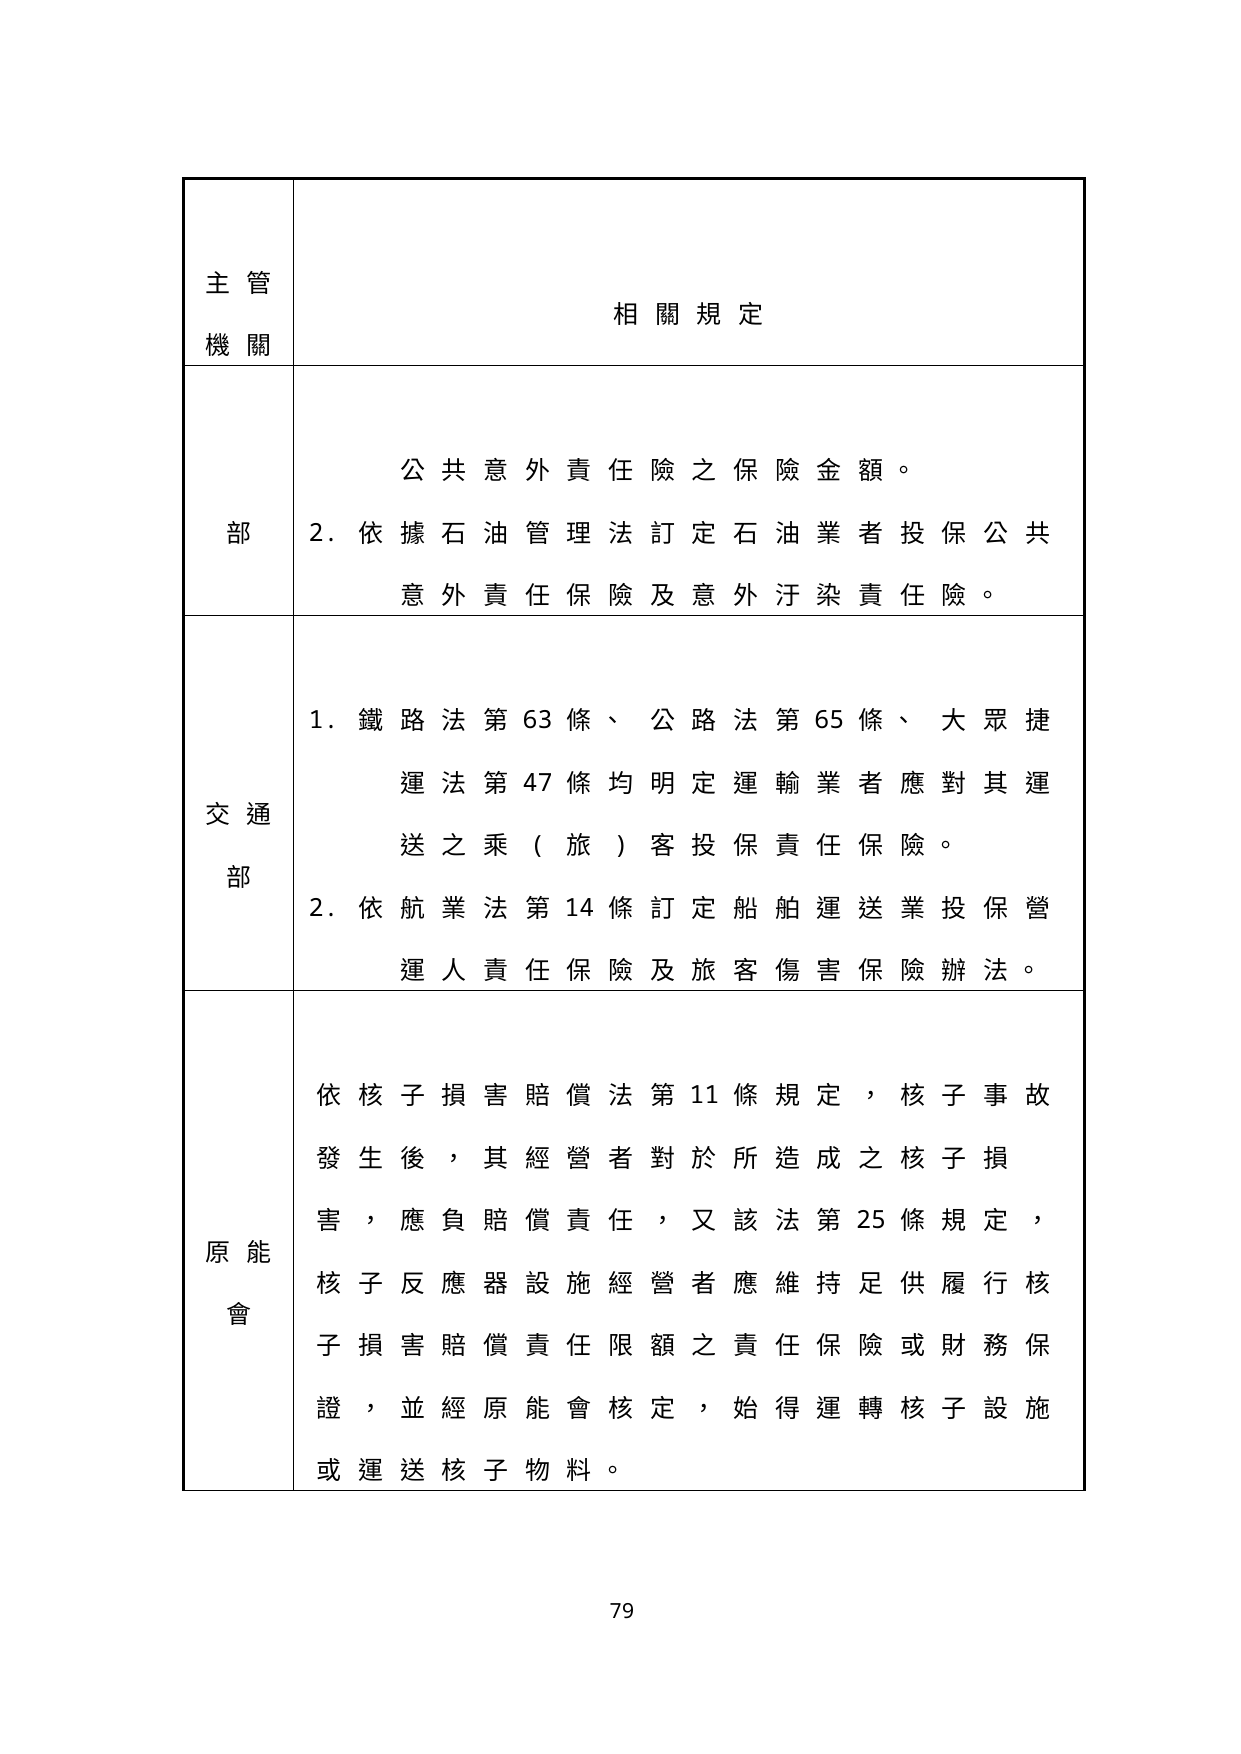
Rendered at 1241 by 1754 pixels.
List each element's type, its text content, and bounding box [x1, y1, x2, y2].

table_cell 原能會 [185, 991, 293, 1490]
table_cell 交通部 [185, 616, 293, 990]
table_cell 依核子損害賠償法第11條規定，核子事故發生後，其經營者對於所造成之核子損害，應負賠償責任，又該法第25條規定，核子反應器設施經營者應維持足供履行核子損害賠償責任限額之責任保險或財務保證，並經原能會核定，始得運轉核子設施或運送核子物料。 [294, 991, 1083, 1490]
table_header 主管機關 [185, 180, 293, 365]
table_cell 公共意外責任險之保險金額。 依據石油管理法訂定石油業者投保公共意外責任保險及意外汙染責任險。 [294, 366, 1083, 615]
table_header 相關規定 [294, 180, 1083, 365]
table_cell 鐵路法第63條、公路法第65條、大眾捷運法第47條均明定運輸業者應對其運送之乘(旅)客投保責任保險。 依航業法第14條訂定船舶運送業投保營運人責任保險及旅客傷害保險辦法。 [294, 616, 1083, 990]
table_cell 部 [185, 366, 293, 615]
